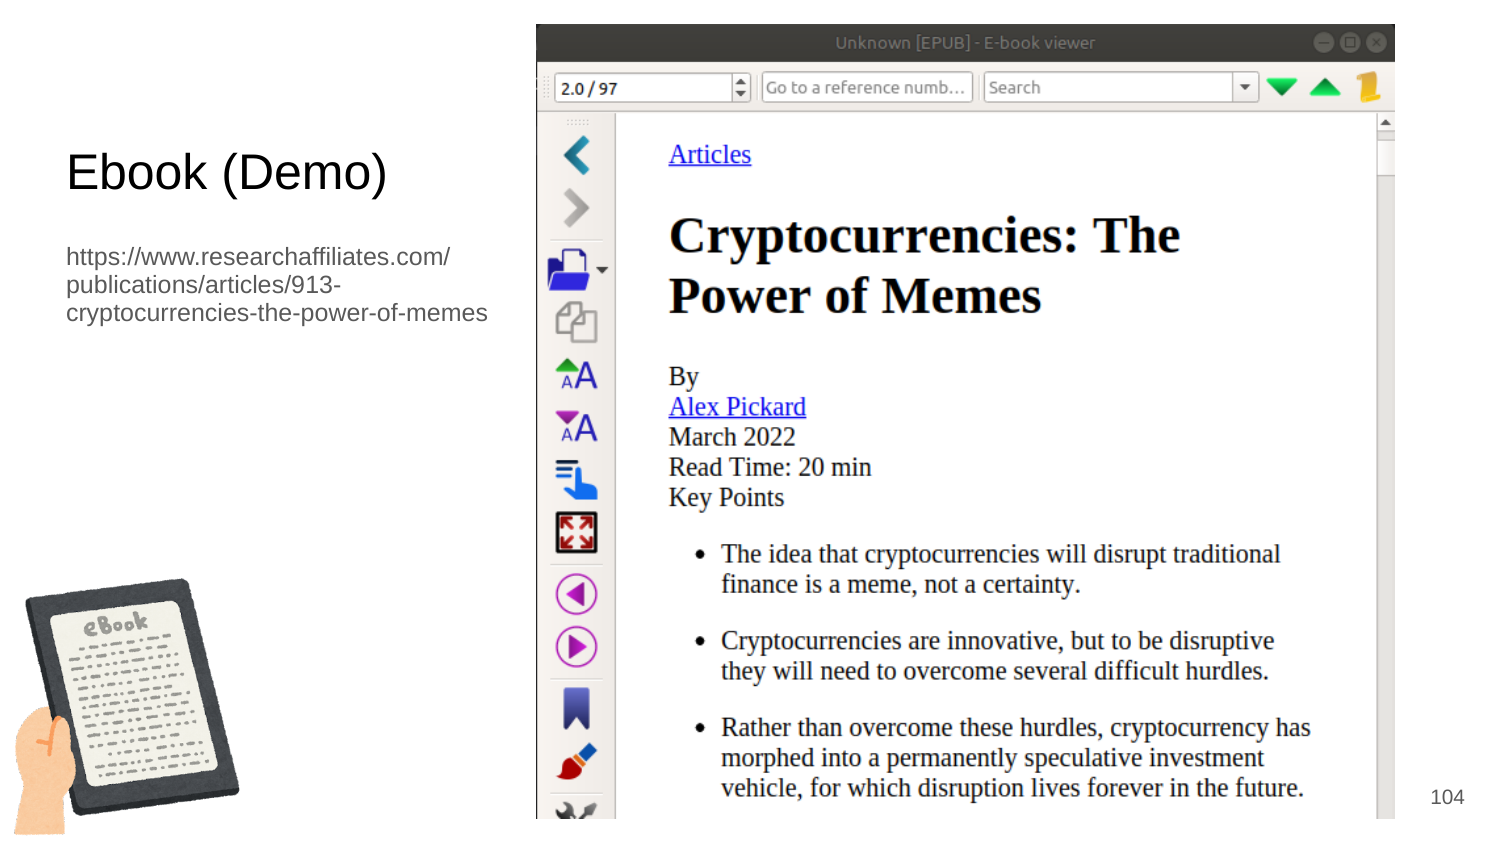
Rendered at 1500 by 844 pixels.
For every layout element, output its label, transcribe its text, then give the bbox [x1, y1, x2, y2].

picture [536, 24, 1395, 819]
picture [0, 573, 251, 844]
list https://www.researchaffiliates.com/publications/articles/913-cryptocurrencies-the-power-of-memes [51, 227, 512, 750]
title Ebook (Demo) [51, 91, 512, 216]
slide_number [1389, 764, 1480, 830]
